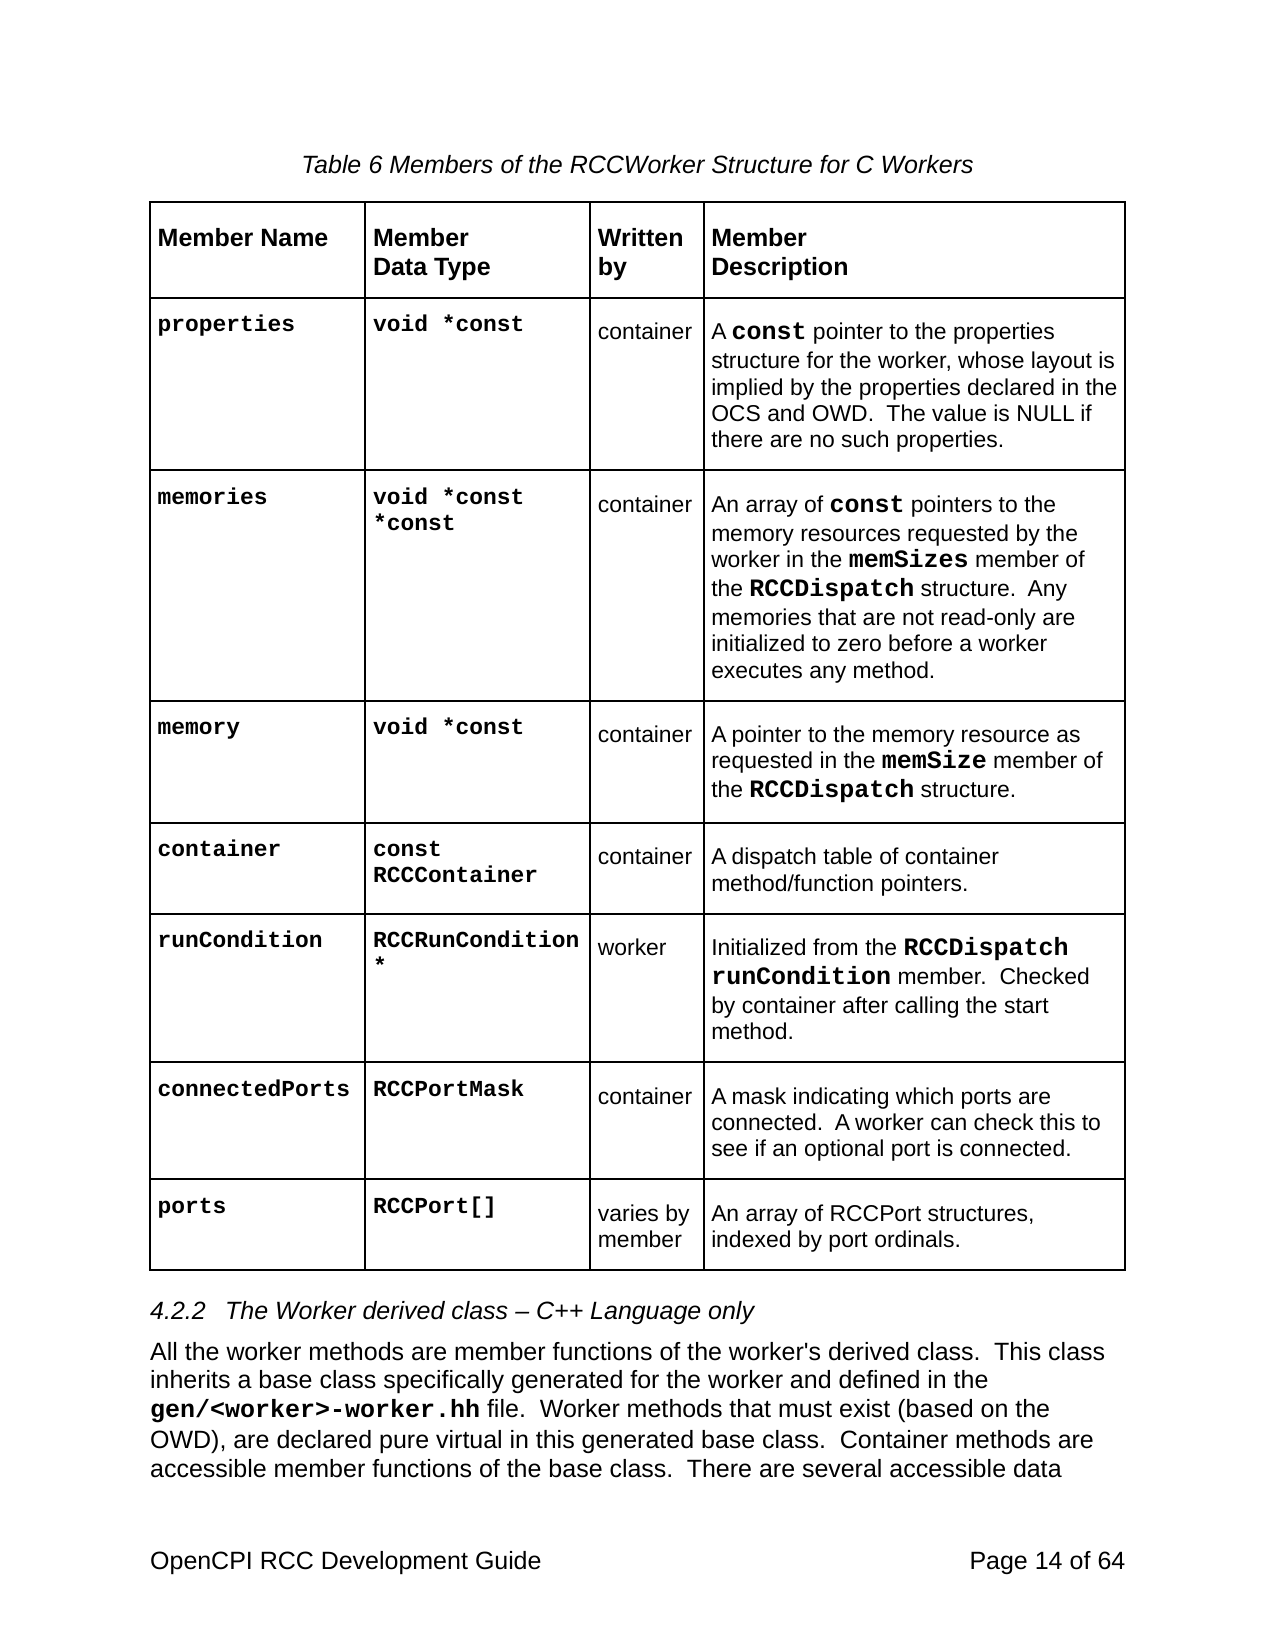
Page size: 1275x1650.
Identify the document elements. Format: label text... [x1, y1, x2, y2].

table_cell A pointer to the memory resource as requested in the memSize member of the RCCDispatch structure. [705, 702, 1124, 822]
table_cell Initialized from the RCCDispatch runCondition member. Checked by container after calling the start method. [705, 915, 1124, 1061]
table_cell container [591, 299, 703, 469]
table_header Written by [591, 203, 703, 297]
text All the worker methods are member functions of the worker's derived class. This class inherits a base class specifically generated for the worker and defined in the gen/<worker>-worker.hh file. Worker methods that must exist (based on the OWD), are declared pure virtual in this generated base class. Container methods are accessible member functions of the base class. There are several accessible data [150, 1337, 1125, 1483]
table_cell worker [591, 915, 703, 1061]
table_cell properties [151, 299, 364, 469]
table_cell const RCCContainer [366, 824, 589, 912]
table_cell A mask indicating which ports are connected. A worker can check this to see if an optional port is connected. [705, 1063, 1124, 1178]
table_cell container [591, 702, 703, 822]
table_header Member Description [705, 203, 1124, 297]
table_cell memories [151, 471, 364, 699]
table_cell An array of RCCPort structures, indexed by port ordinals. [705, 1180, 1124, 1269]
table_cell container [151, 824, 364, 912]
table_cell runCondition [151, 915, 364, 1061]
table_header Member Data Type [366, 203, 589, 297]
table_cell RCCPort[] [366, 1180, 589, 1269]
table_cell void *const *const [366, 471, 589, 699]
table_cell container [591, 824, 703, 912]
table_cell An array of const pointers to the memory resources requested by the worker in the memSizes member of the RCCDispatch structure. Any memories that are not read-only are initialized to zero before a worker executes any method. [705, 471, 1124, 699]
subtitle The Worker derived class – C++ Language only [150, 1296, 1125, 1325]
table_cell void *const [366, 299, 589, 469]
table_cell RCCPortMask [366, 1063, 589, 1178]
table_cell ports [151, 1180, 364, 1269]
text Table 6 Members of the RCCWorker Structure for C Workers [150, 150, 1125, 179]
table_cell RCCRunCondition* [366, 915, 589, 1061]
table_cell void *const [366, 702, 589, 822]
table_cell container [591, 1063, 703, 1178]
table_cell varies by member [591, 1180, 703, 1269]
table_cell A const pointer to the properties structure for the worker, whose layout is implied by the properties declared in the OCS and OWD. The value is NULL if there are no such properties. [705, 299, 1124, 469]
table_cell connectedPorts [151, 1063, 364, 1178]
table_cell container [591, 471, 703, 699]
table_cell A dispatch table of container method/function pointers. [705, 824, 1124, 912]
table_cell memory [151, 702, 364, 822]
table_header Member Name [151, 203, 364, 297]
